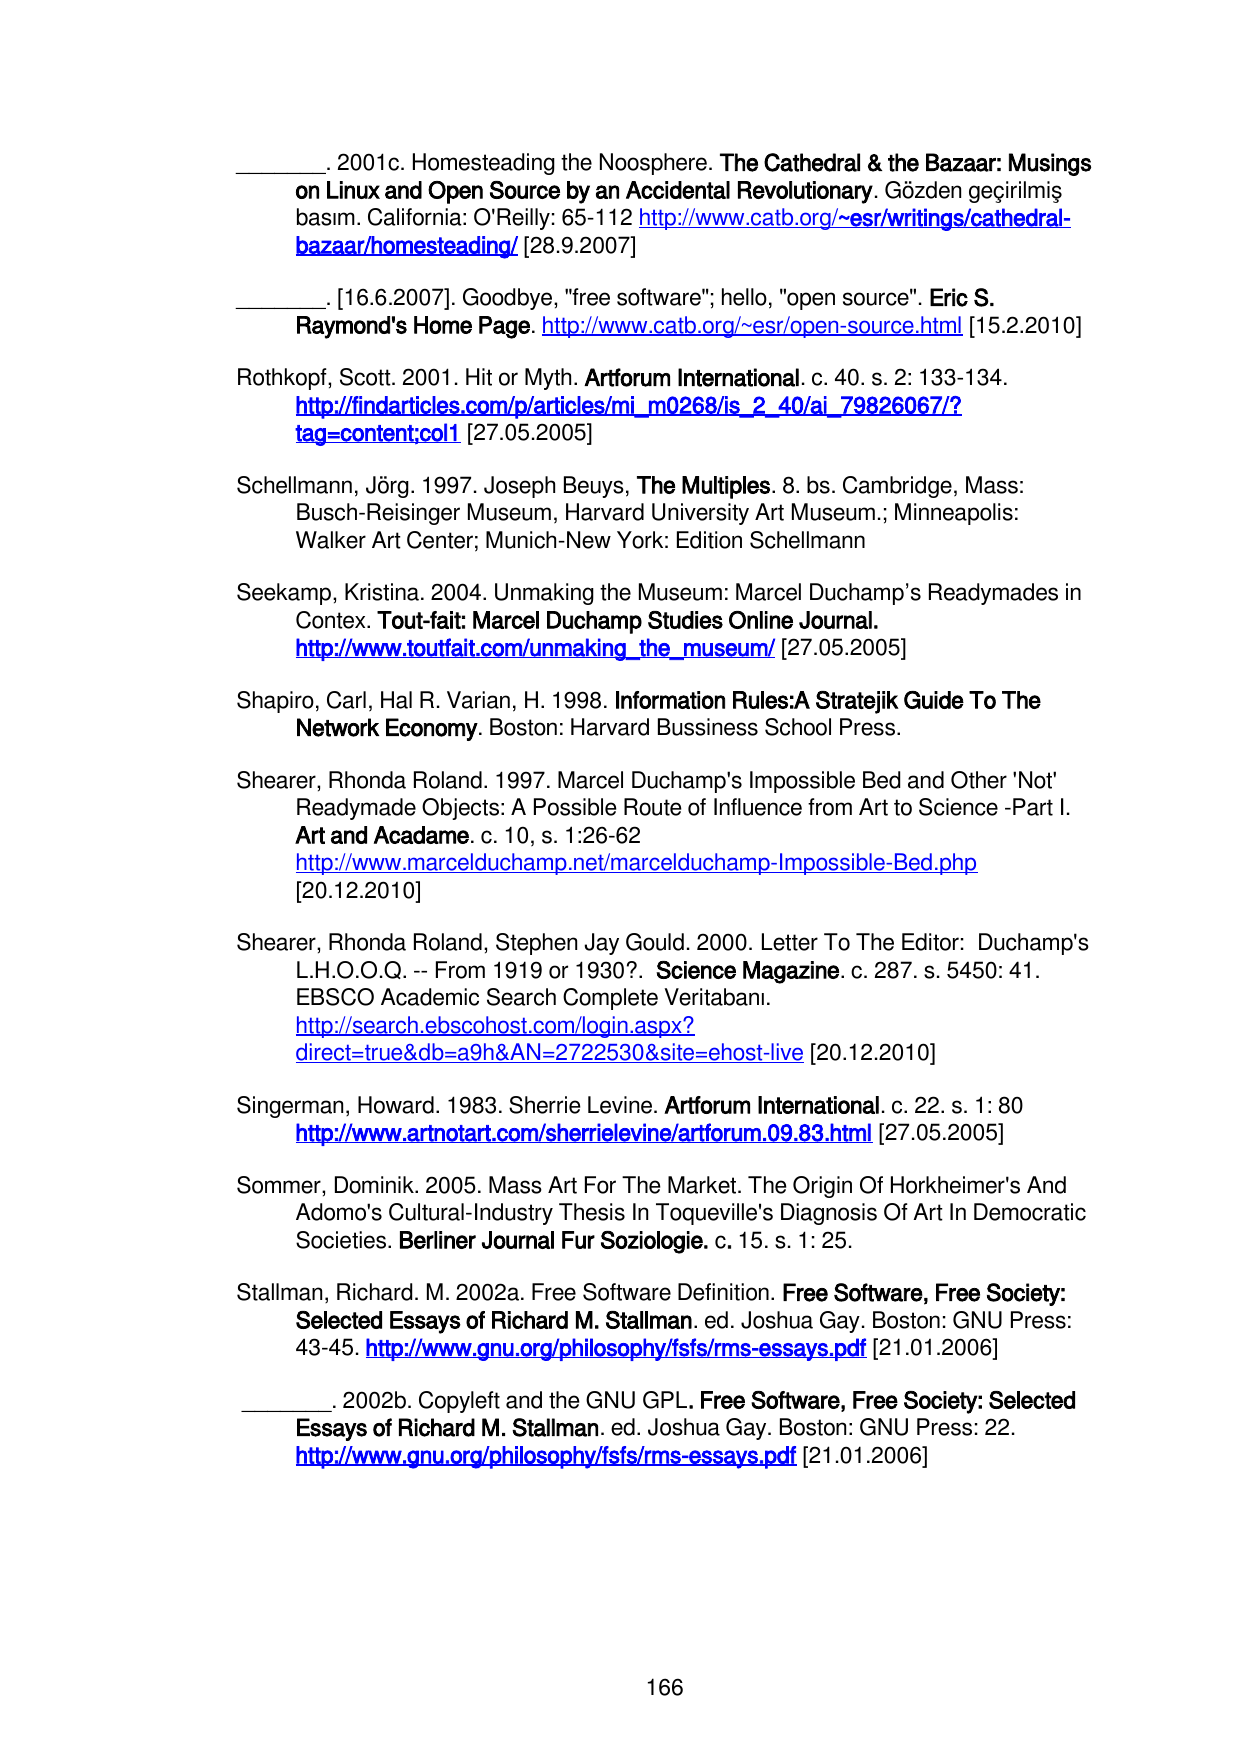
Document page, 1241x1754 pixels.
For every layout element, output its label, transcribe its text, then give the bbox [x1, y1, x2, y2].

text Rothkopf, Scott. 2001. Hit or Myth. Artforum International. c. 40. s. 2: 133-134. http://findarticles.com/p/articles/mi_m0268/is_2_40/ai_79826067/?tag=content;col1 [27.05.2005] [236, 363, 1093, 445]
text _______. 2001c. Homesteading the Noosphere. The Cathedral & the Bazaar: Musings on Linux and Open Source by an Accidental Revolutionary. Gözden geçirilmiş basım. California: O'Reilly: 65-112 http://www.catb.org/~esr/writings/cathedral-bazaar/homesteading/ [28.9.2007] [236, 148, 1093, 258]
text _______. 2002b. Copyleft and the GNU GPL. Free Software, Free Society: Selected Essays of Richard M. Stallman. ed. Joshua Gay. Boston: GNU Press: 22. http://www.gnu.org/philosophy/fsfs/rms-essays.pdf [21.01.2006] [236, 1385, 1093, 1468]
text Seekamp, Kristina. 2004. Unmaking the Museum: Marcel Duchamp’s Readymades in Contex. Tout-fait: Marcel Duchamp Studies Online Journal. http://www.toutfait.com/unmaking_the_museum/ [27.05.2005] [236, 578, 1093, 660]
text Shapiro, Carl, Hal R. Varian, H. 1998. Information Rules:A Stratejik Guide To The Network Economy. Boston: Harvard Bussiness School Press. [236, 685, 1093, 740]
text _______. [16.6.2007]. Goodbye, "free software"; hello, "open source". Eric S. Raymond's Home Page. http://www.catb.org/~esr/open-source.html [15.2.2010] [236, 283, 1093, 338]
text Shearer, Rhonda Roland. 1997. Marcel Duchamp's Impossible Bed and Other 'Not' Readymade Objects: A Possible Route of Influence from Art to Science -Part I. Art and Acadame. c. 10, s. 1:26-62 http://www.marcelduchamp.net/marcelduchamp-Impossible-Bed.php [20.12.2010] [236, 765, 1093, 903]
text Stallman, Richard. M. 2002a. Free Software Definition. Free Software, Free Society: Selected Essays of Richard M. Stallman. ed. Joshua Gay. Boston: GNU Press: 43-45. http://www.gnu.org/philosophy/fsfs/rms-essays.pdf [21.01.2006] [236, 1278, 1093, 1360]
text Sommer, Dominik. 2005. Mass Art For The Market. The Origin Of Horkheimer's And Adomo's Cultural-Industry Thesis In Toqueville's Diagnosis Of Art In Democratic Societies. Berliner Journal Fur Soziologie. c. 15. s. 1: 25. [236, 1170, 1093, 1253]
text Schellmann, Jörg. 1997. Joseph Beuys, The Multiples. 8. bs. Cambridge, Mass: Busch-Reisinger Museum, Harvard University Art Museum.; Minneapolis: Walker Art Center; Munich-New York: Edition Schellmann [236, 470, 1093, 553]
text Shearer, Rhonda Roland, Stephen Jay Gould. 2000. Letter To The Editor: Duchamp's L.H.O.O.Q. -- From 1919 or 1930?. Science Magazine. c. 287. s. 5450: 41. EBSCO Academic Search Complete Veritabanı. http://search.ebscohost.com/login.aspx?direct=true&db=a9h&AN=2722530&site=ehost-live [20.12.2010] [236, 928, 1093, 1065]
text Singerman, Howard. 1983. Sherrie Levine. Artforum International. c. 22. s. 1: 80 http://www.artnotart.com/sherrielevine/artforum.09.83.html [27.05.2005] [236, 1090, 1093, 1145]
